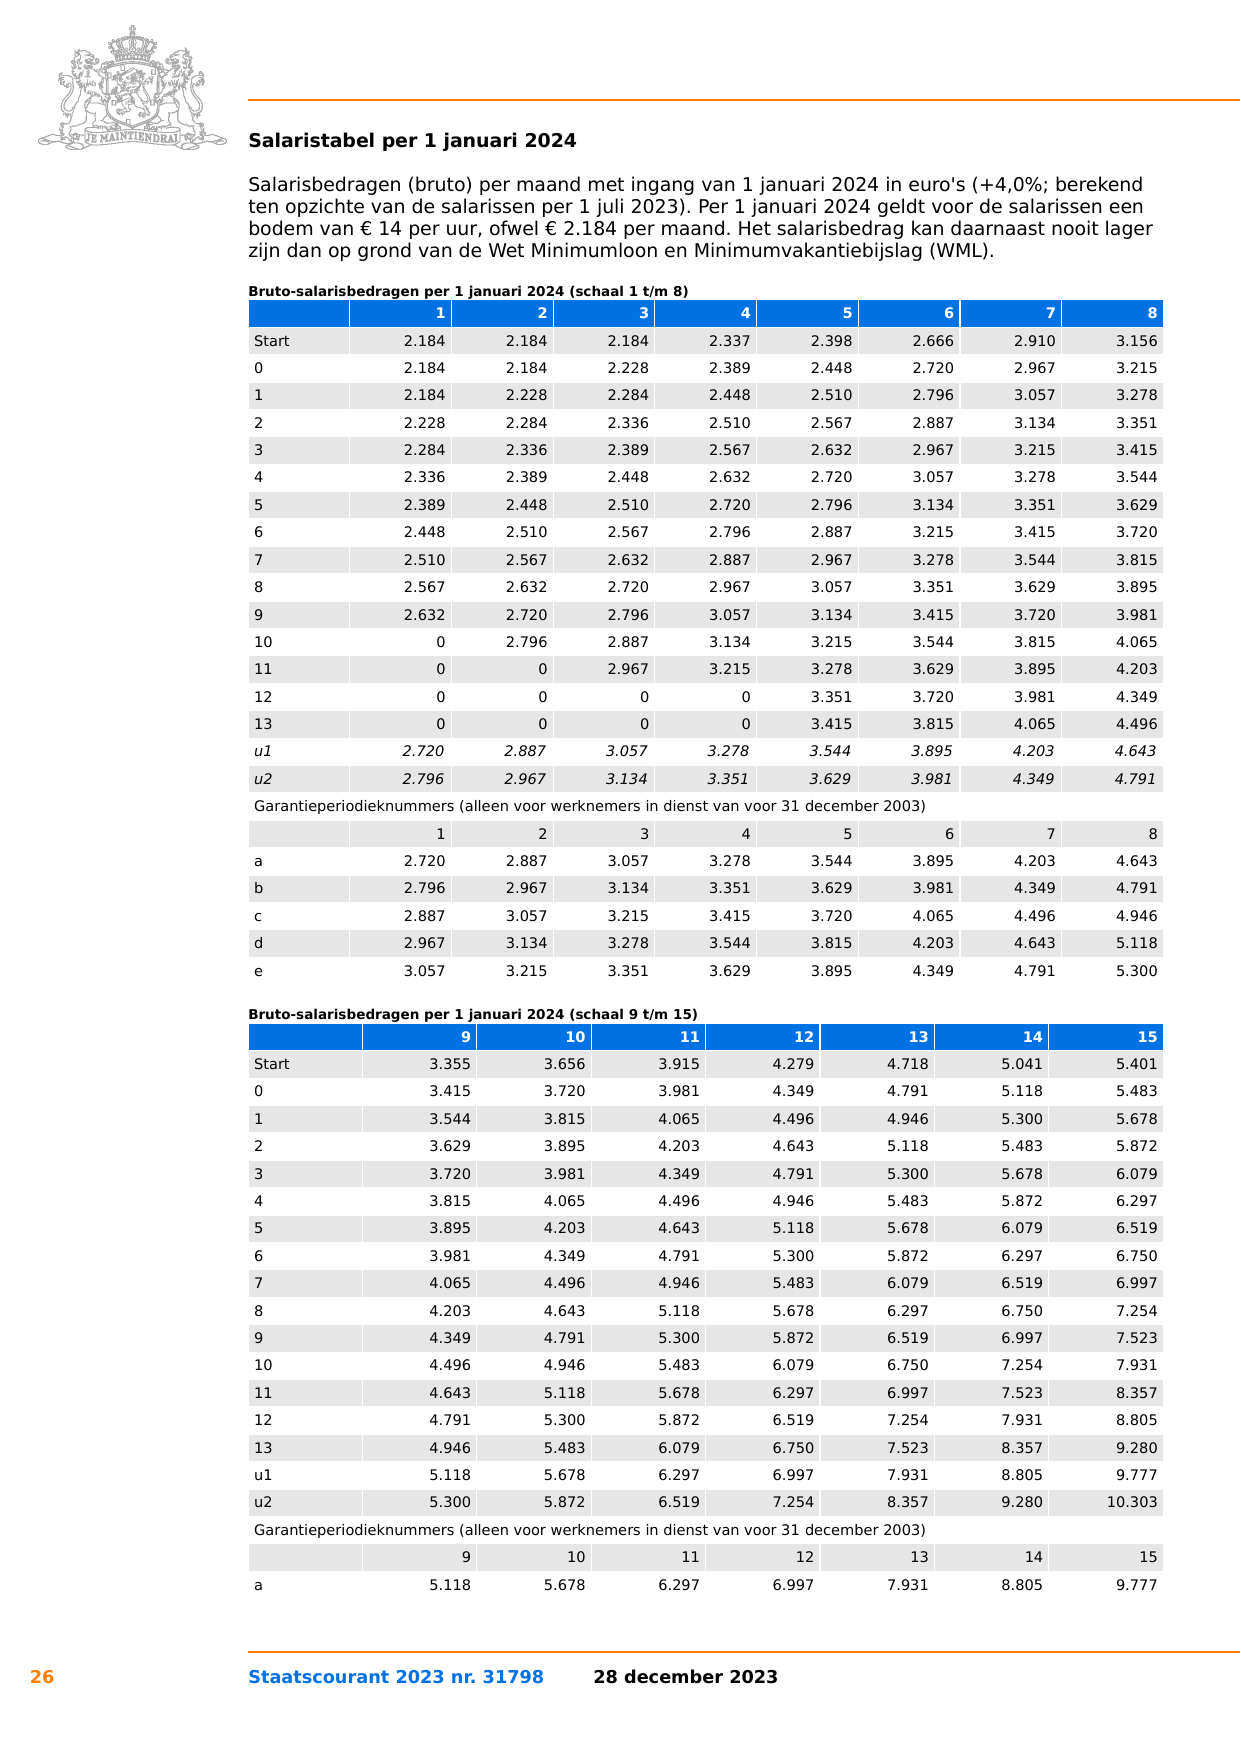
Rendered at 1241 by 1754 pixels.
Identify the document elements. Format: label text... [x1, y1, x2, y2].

table_cell 11 [249, 656, 349, 683]
table_cell 3.629 [757, 876, 858, 902]
table_cell 3.815 [1062, 547, 1163, 573]
table_cell 2 [452, 300, 553, 327]
table_cell 5.872 [706, 1325, 819, 1352]
table_cell 4.791 [961, 958, 1061, 984]
table_cell 2.389 [655, 355, 756, 381]
table_cell 2.666 [859, 328, 959, 354]
table_cell 2.796 [859, 383, 959, 409]
table_cell 4.349 [1062, 684, 1163, 710]
table_cell 2.567 [554, 520, 654, 546]
table_cell [249, 1024, 362, 1050]
table_cell 9.777 [1049, 1462, 1163, 1488]
table_cell 6.297 [1049, 1188, 1163, 1214]
table_header Bruto-salarisbedragen per 1 januari 2024 (schaal 9 t/m 15) [248, 1007, 1163, 1023]
table_cell 3.134 [757, 602, 858, 628]
table_cell 4.643 [1062, 848, 1163, 874]
table_cell 3.629 [363, 1134, 476, 1160]
table_cell 3.981 [961, 684, 1061, 710]
table_cell 0 [655, 711, 756, 738]
table_cell 4.203 [1062, 656, 1163, 683]
table_cell 5.300 [592, 1325, 705, 1352]
table_cell 3.215 [859, 520, 959, 546]
table_cell 5.872 [821, 1243, 934, 1269]
table_cell 4.946 [477, 1353, 591, 1379]
table_cell 5.118 [363, 1462, 476, 1488]
table_cell 8.357 [935, 1435, 1048, 1461]
table_cell 3.915 [592, 1051, 705, 1078]
table_cell 7 [961, 821, 1061, 847]
table_cell 3.355 [363, 1051, 476, 1078]
table_cell 10 [249, 1353, 362, 1379]
table_cell 5.118 [592, 1298, 705, 1324]
table_cell 0 [452, 684, 553, 710]
table_cell 4.791 [592, 1243, 705, 1269]
table_cell 3.544 [859, 629, 959, 655]
table_cell e [249, 958, 349, 984]
table_cell 0 [249, 1079, 362, 1105]
table_cell 6.079 [592, 1435, 705, 1461]
table_cell 4.496 [363, 1353, 476, 1379]
table_cell 5.678 [477, 1462, 591, 1488]
table_cell 2.510 [757, 383, 858, 409]
table_cell 5 [249, 1216, 362, 1242]
table_cell 2.632 [350, 602, 451, 628]
table_cell 3.057 [655, 602, 756, 628]
table_cell 2.720 [350, 739, 451, 765]
table_cell 10.303 [1049, 1490, 1163, 1516]
table_cell 2.567 [757, 410, 858, 436]
table_cell 7.523 [1049, 1325, 1163, 1352]
table_cell 6.519 [592, 1490, 705, 1516]
table_cell 4.946 [1062, 903, 1163, 929]
table_cell 2.720 [452, 602, 553, 628]
table_cell 9.280 [935, 1490, 1048, 1516]
table_cell 2.448 [757, 355, 858, 381]
table_cell 2.336 [554, 410, 654, 436]
table_cell 4.791 [1062, 876, 1163, 902]
table_cell 5 [757, 300, 858, 327]
table_cell 2.887 [554, 629, 654, 655]
table_cell 9.280 [1049, 1435, 1163, 1461]
table_cell 1 [350, 821, 451, 847]
table_cell 9 [363, 1024, 476, 1050]
table_cell 15 [1049, 1024, 1163, 1050]
table_cell 3.981 [592, 1079, 705, 1105]
table_cell 3 [554, 821, 654, 847]
table_cell 3.895 [1062, 574, 1163, 601]
table_cell 2.389 [350, 492, 451, 518]
table_cell 3.815 [859, 711, 959, 738]
table_cell 3.815 [477, 1106, 591, 1132]
table_cell 5.872 [592, 1408, 705, 1434]
table_cell 3.895 [477, 1134, 591, 1160]
table_cell 4.203 [477, 1216, 591, 1242]
table_cell 7.523 [935, 1380, 1048, 1406]
table_cell 6.997 [821, 1380, 934, 1406]
table_cell 3.981 [477, 1161, 591, 1187]
table_cell 6.297 [592, 1462, 705, 1488]
table_cell 7.523 [821, 1435, 934, 1461]
table_cell 4.643 [363, 1380, 476, 1406]
table_cell 6 [249, 1243, 362, 1269]
table_cell [249, 821, 349, 847]
table_cell 2.796 [757, 492, 858, 518]
table_cell 7.931 [1049, 1353, 1163, 1379]
table_cell Garantieperiodieknummers (alleen voor werknemers in dienst van voor 31 december 2003) [249, 794, 1163, 820]
table_cell 3.351 [961, 492, 1061, 518]
table_cell 7 [961, 300, 1061, 327]
table_cell 10 [477, 1544, 591, 1571]
table_cell 2.887 [350, 903, 451, 929]
table_cell 3.134 [859, 492, 959, 518]
table_cell c [249, 903, 349, 929]
table_cell 4.349 [363, 1325, 476, 1352]
table_cell 2.336 [350, 465, 451, 491]
table_cell 3.351 [655, 876, 756, 902]
table_cell 3.981 [363, 1243, 476, 1269]
table_cell 2.389 [452, 465, 553, 491]
table_cell 6.997 [1049, 1270, 1163, 1297]
table_cell 4.349 [961, 876, 1061, 902]
table_cell 4.065 [1062, 629, 1163, 655]
table_cell 5.483 [592, 1353, 705, 1379]
table_cell 3.156 [1062, 328, 1163, 354]
table_cell 2.184 [452, 355, 553, 381]
table_cell 4.496 [961, 903, 1061, 929]
table_cell 3.278 [655, 739, 756, 765]
table_cell 1 [350, 300, 451, 327]
table_cell 2.796 [554, 602, 654, 628]
table_cell 7.254 [1049, 1298, 1163, 1324]
table_cell 2.632 [554, 547, 654, 573]
table_cell 5.300 [935, 1106, 1048, 1132]
table_cell 8.805 [935, 1462, 1048, 1488]
table_cell 0 [554, 684, 654, 710]
table_cell 6 [859, 300, 959, 327]
table_cell 4.349 [859, 958, 959, 984]
table_cell 5.118 [821, 1134, 934, 1160]
table_cell 5.483 [477, 1435, 591, 1461]
table_cell 3.720 [859, 684, 959, 710]
table_cell 3.544 [757, 739, 858, 765]
table_cell 0 [655, 684, 756, 710]
table_cell 4.496 [592, 1188, 705, 1214]
table_cell 15 [1049, 1544, 1163, 1571]
table_cell 4 [249, 1188, 362, 1214]
table_cell 4.349 [706, 1079, 819, 1105]
table_cell 6 [249, 520, 349, 546]
table_cell 8.357 [821, 1490, 934, 1516]
table_cell 3.981 [1062, 602, 1163, 628]
table_cell 6.750 [706, 1435, 819, 1461]
table_cell 12 [706, 1544, 819, 1571]
table_cell 4.065 [961, 711, 1061, 738]
table_cell 1 [249, 383, 349, 409]
table_cell 8 [249, 1298, 362, 1324]
table_cell 5.401 [1049, 1051, 1163, 1078]
table_cell 2.567 [655, 437, 756, 464]
table_cell 2 [452, 821, 553, 847]
table_cell 3.215 [961, 437, 1061, 464]
table_cell 3.057 [452, 903, 553, 929]
table_cell 2.337 [655, 328, 756, 354]
table_cell 3.215 [554, 903, 654, 929]
table_cell 3.895 [961, 656, 1061, 683]
table_cell 13 [249, 711, 349, 738]
table_cell 5.300 [363, 1490, 476, 1516]
table_cell 10 [477, 1024, 591, 1050]
table_cell 3.134 [655, 629, 756, 655]
table_cell 4.643 [477, 1298, 591, 1324]
table_cell 2.967 [452, 876, 553, 902]
table_cell 4.791 [821, 1079, 934, 1105]
table_cell 6.079 [1049, 1161, 1163, 1187]
table_cell [249, 1544, 362, 1571]
table_cell 5.872 [477, 1490, 591, 1516]
table_cell 3.629 [757, 766, 858, 792]
table_cell 2.720 [859, 355, 959, 381]
table_cell 14 [935, 1544, 1048, 1571]
table_cell 3.629 [1062, 492, 1163, 518]
table_cell 3.981 [859, 766, 959, 792]
table_cell 2.510 [452, 520, 553, 546]
table_cell 5.678 [706, 1298, 819, 1324]
table_cell 2.567 [350, 574, 451, 601]
table_cell 6.519 [1049, 1216, 1163, 1242]
table_cell 3.278 [554, 930, 654, 957]
table_cell 3 [554, 300, 654, 327]
table_cell 9 [363, 1544, 476, 1571]
table_cell 2.796 [350, 876, 451, 902]
table_cell 3.981 [859, 876, 959, 902]
table_cell 4.496 [477, 1270, 591, 1297]
table_cell 2.632 [757, 437, 858, 464]
table_cell 2.910 [961, 328, 1061, 354]
table_cell 5.300 [1062, 958, 1163, 984]
table_cell 3.720 [1062, 520, 1163, 546]
table_cell u2 [249, 766, 349, 792]
table_cell 7.931 [821, 1572, 934, 1598]
table_cell 3.134 [452, 930, 553, 957]
table_cell 4.065 [592, 1106, 705, 1132]
table_cell 4.349 [477, 1243, 591, 1269]
table_cell 5.483 [1049, 1079, 1163, 1105]
table_cell 3.629 [655, 958, 756, 984]
table_cell 3.057 [554, 848, 654, 874]
table_cell 2.184 [452, 328, 553, 354]
table_cell 5.118 [477, 1380, 591, 1406]
table_cell 3.720 [757, 903, 858, 929]
table_cell 2.228 [350, 410, 451, 436]
table_cell [249, 300, 349, 327]
table_cell 6.297 [935, 1243, 1048, 1269]
table_cell 4.065 [859, 903, 959, 929]
table_cell Start [249, 1051, 362, 1078]
table_cell 4.718 [821, 1051, 934, 1078]
table_cell 6.997 [935, 1325, 1048, 1352]
table_cell 8.357 [1049, 1380, 1163, 1406]
table_cell 2.796 [655, 520, 756, 546]
table_cell 2.184 [350, 383, 451, 409]
table_cell 2.632 [655, 465, 756, 491]
table_cell 2.228 [554, 355, 654, 381]
table_cell 2.398 [757, 328, 858, 354]
table_cell 3.278 [655, 848, 756, 874]
table_cell 5 [249, 492, 349, 518]
table_cell 0 [350, 684, 451, 710]
table_cell 13 [821, 1544, 934, 1571]
table_cell 6.519 [706, 1408, 819, 1434]
table_cell 3.544 [363, 1106, 476, 1132]
table_cell 4.496 [1062, 711, 1163, 738]
table_cell 5.872 [935, 1188, 1048, 1214]
table_cell 3.815 [961, 629, 1061, 655]
table_cell 2.967 [350, 930, 451, 957]
table_cell d [249, 930, 349, 957]
table_cell 3.351 [1062, 410, 1163, 436]
table_cell 3.544 [757, 848, 858, 874]
table_cell 0 [249, 355, 349, 381]
table_cell Garantieperiodieknummers (alleen voor werknemers in dienst van voor 31 december 2003) [249, 1517, 1163, 1543]
table_cell 5.483 [935, 1134, 1048, 1160]
table_cell 0 [350, 656, 451, 683]
table_cell 4.065 [477, 1188, 591, 1214]
table_cell 5.678 [821, 1216, 934, 1242]
table_cell 7.931 [935, 1408, 1048, 1434]
table_cell 7.254 [821, 1408, 934, 1434]
table_cell 2.184 [554, 328, 654, 354]
table_cell 5.300 [477, 1408, 591, 1434]
table_cell 3.057 [859, 465, 959, 491]
subtitle Salaristabel per 1 januari 2024 [248, 130, 1163, 152]
table_cell 12 [249, 684, 349, 710]
table_cell 5.118 [363, 1572, 476, 1598]
table_cell 4.946 [706, 1188, 819, 1214]
table_cell 3.134 [554, 766, 654, 792]
table_cell 3.134 [554, 876, 654, 902]
table_cell 9 [249, 602, 349, 628]
table_cell 5.678 [592, 1380, 705, 1406]
table_cell 3.215 [757, 629, 858, 655]
table_cell 3.351 [757, 684, 858, 710]
table_cell 3.544 [961, 547, 1061, 573]
table_cell 3.278 [1062, 383, 1163, 409]
table_cell 2.720 [655, 492, 756, 518]
table_cell 4.203 [592, 1134, 705, 1160]
table_cell 4.643 [961, 930, 1061, 957]
table_cell 2.967 [961, 355, 1061, 381]
table_cell 2.448 [452, 492, 553, 518]
table_cell 5.678 [477, 1572, 591, 1598]
table_cell 7.254 [935, 1353, 1048, 1379]
table_cell 3.629 [859, 656, 959, 683]
table_cell 5.678 [935, 1161, 1048, 1187]
table_cell 2.967 [757, 547, 858, 573]
table_cell 4.349 [961, 766, 1061, 792]
table_cell 8.805 [1049, 1408, 1163, 1434]
table_cell 4.946 [821, 1106, 934, 1132]
table_cell 5.118 [706, 1216, 819, 1242]
table_cell 2.510 [655, 410, 756, 436]
table_cell 6.750 [1049, 1243, 1163, 1269]
table_cell 5.483 [706, 1270, 819, 1297]
table_cell 3.544 [1062, 465, 1163, 491]
table_cell 4.279 [706, 1051, 819, 1078]
table_cell 6.750 [821, 1353, 934, 1379]
table_cell 2.389 [554, 437, 654, 464]
table_cell 6.297 [706, 1380, 819, 1406]
table_cell 3.278 [961, 465, 1061, 491]
table_cell u2 [249, 1490, 362, 1516]
table_cell 0 [452, 656, 553, 683]
table_cell 4 [655, 300, 756, 327]
table_cell u1 [249, 1462, 362, 1488]
table_cell 5.872 [1049, 1134, 1163, 1160]
table_header Bruto-salarisbedragen per 1 januari 2024 (schaal 1 t/m 8) [248, 284, 1163, 299]
table_cell 4.203 [961, 739, 1061, 765]
table_cell 3.415 [363, 1079, 476, 1105]
table_cell 4.643 [1062, 739, 1163, 765]
table_cell 2.967 [655, 574, 756, 601]
table_cell 3.057 [961, 383, 1061, 409]
table_cell 0 [350, 711, 451, 738]
table_cell 1 [249, 1106, 362, 1132]
table_cell 4 [655, 821, 756, 847]
table_cell 2.284 [452, 410, 553, 436]
table_cell 5.118 [935, 1079, 1048, 1105]
table_cell 3 [249, 437, 349, 464]
table_cell 0 [554, 711, 654, 738]
table_cell 8 [249, 574, 349, 601]
table_cell 3.278 [757, 656, 858, 683]
table_cell 6.079 [935, 1216, 1048, 1242]
table_cell 3.895 [859, 848, 959, 874]
table_cell 4.643 [706, 1134, 819, 1160]
table_cell 2.720 [350, 848, 451, 874]
table_cell 14 [935, 1024, 1048, 1050]
table_cell 8 [1062, 821, 1163, 847]
table_cell 3.415 [655, 903, 756, 929]
table_cell 8 [1062, 300, 1163, 327]
table_cell 2.284 [350, 437, 451, 464]
table_cell 3.215 [452, 958, 553, 984]
table_cell 7.254 [706, 1490, 819, 1516]
table_cell 0 [350, 629, 451, 655]
table_cell 7 [249, 547, 349, 573]
table_cell 2.967 [554, 656, 654, 683]
table_cell 4.791 [477, 1325, 591, 1352]
table_cell 2.720 [757, 465, 858, 491]
table_cell 2.796 [452, 629, 553, 655]
table_cell 5.118 [1062, 930, 1163, 957]
table_cell 2.510 [554, 492, 654, 518]
table_cell 3.815 [757, 930, 858, 957]
table_cell 4.791 [363, 1408, 476, 1434]
table_cell 3.815 [363, 1188, 476, 1214]
table_cell 2.284 [554, 383, 654, 409]
table_cell 3.720 [363, 1161, 476, 1187]
table_cell 2.184 [350, 355, 451, 381]
table_cell 2.887 [655, 547, 756, 573]
table_cell 3.656 [477, 1051, 591, 1078]
picture [38, 25, 227, 150]
table_cell 10 [249, 629, 349, 655]
table_cell 4.791 [1062, 766, 1163, 792]
table_cell 3.215 [1062, 355, 1163, 381]
table_cell 2.796 [350, 766, 451, 792]
table_cell 2.887 [452, 739, 553, 765]
table_cell 2.567 [452, 547, 553, 573]
table_cell 2.448 [655, 383, 756, 409]
table_cell 11 [249, 1380, 362, 1406]
table_cell 2.448 [350, 520, 451, 546]
table_cell 3.629 [961, 574, 1061, 601]
table_cell 2.228 [452, 383, 553, 409]
table_cell 3.415 [1062, 437, 1163, 464]
table_cell 4.203 [859, 930, 959, 957]
table_cell 13 [249, 1435, 362, 1461]
table_cell 6.997 [706, 1572, 819, 1598]
table_cell 12 [706, 1024, 819, 1050]
table_cell 6 [859, 821, 959, 847]
table_cell 2.887 [757, 520, 858, 546]
table_cell 4 [249, 465, 349, 491]
table_cell a [249, 1572, 362, 1598]
table_cell 9 [249, 1325, 362, 1352]
table_cell 4.203 [363, 1298, 476, 1324]
table_cell 6.297 [592, 1572, 705, 1598]
table_cell 3.720 [477, 1079, 591, 1105]
table_cell 2 [249, 410, 349, 436]
table_cell 2.632 [452, 574, 553, 601]
table_cell 9.777 [1049, 1572, 1163, 1598]
table_cell 8.805 [935, 1572, 1048, 1598]
table_cell 3.415 [859, 602, 959, 628]
table_cell 11 [592, 1024, 705, 1050]
table_cell 6.750 [935, 1298, 1048, 1324]
table_cell b [249, 876, 349, 902]
table_cell 3.895 [757, 958, 858, 984]
table_cell 4.946 [592, 1270, 705, 1297]
table_cell 2.967 [859, 437, 959, 464]
table_cell 7 [249, 1270, 362, 1297]
table_cell 12 [249, 1408, 362, 1434]
table_cell Start [249, 328, 349, 354]
table_cell 2.887 [452, 848, 553, 874]
table_cell a [249, 848, 349, 874]
table_cell 4.203 [961, 848, 1061, 874]
table_cell 3.895 [859, 739, 959, 765]
table_cell 5.300 [821, 1161, 934, 1187]
table_cell 6.079 [821, 1270, 934, 1297]
table_cell 0 [452, 711, 553, 738]
table_cell 3.057 [350, 958, 451, 984]
table_cell 4.349 [592, 1161, 705, 1187]
table_cell 4.791 [706, 1161, 819, 1187]
table_cell 6.519 [821, 1325, 934, 1352]
table_cell 3.544 [655, 930, 756, 957]
table_cell 3.415 [757, 711, 858, 738]
table_cell 2.887 [859, 410, 959, 436]
table_cell 2.184 [350, 328, 451, 354]
table_cell 2.448 [554, 465, 654, 491]
table_cell 6.519 [935, 1270, 1048, 1297]
table_cell 2.967 [452, 766, 553, 792]
table_cell 3.134 [961, 410, 1061, 436]
table_cell 2.720 [554, 574, 654, 601]
table_cell 5.678 [1049, 1106, 1163, 1132]
table_cell 5.041 [935, 1051, 1048, 1078]
table_cell 5.300 [706, 1243, 819, 1269]
table_cell 13 [821, 1024, 934, 1050]
table_cell 3 [249, 1161, 362, 1187]
table_cell 2.510 [350, 547, 451, 573]
table_cell 4.643 [592, 1216, 705, 1242]
table_cell 3.351 [859, 574, 959, 601]
table_cell 3.895 [363, 1216, 476, 1242]
table_cell 4.496 [706, 1106, 819, 1132]
table_cell 6.079 [706, 1353, 819, 1379]
table_cell 6.997 [706, 1462, 819, 1488]
table_cell 3.057 [554, 739, 654, 765]
table_cell 4.946 [363, 1435, 476, 1461]
table_cell 4.065 [363, 1270, 476, 1297]
table_cell 3.057 [757, 574, 858, 601]
table_cell 11 [592, 1544, 705, 1571]
table_cell u1 [249, 739, 349, 765]
table_cell 3.415 [961, 520, 1061, 546]
text Salarisbedragen (bruto) per maand met ingang van 1 januari 2024 in euro's (+4,0%; berekend ten opzichte van de salarissen per 1 juli 2023). Per 1 januari 2024 geldt voor de salarissen een bodem van € 14 per uur, ofwel € 2.184 per maand. Het salarisbedrag kan daarnaast nooit lager zijn dan op grond van de Wet Minimumloon en Minimumvakantiebijslag (WML). [248, 174, 1163, 262]
table_cell 3.720 [961, 602, 1061, 628]
table_cell 3.351 [554, 958, 654, 984]
table_cell 5.483 [821, 1188, 934, 1214]
table_cell 2 [249, 1134, 362, 1160]
table_cell 7.931 [821, 1462, 934, 1488]
table_cell 2.336 [452, 437, 553, 464]
table_cell 5 [757, 821, 858, 847]
table_cell 3.278 [859, 547, 959, 573]
table_cell 6.297 [821, 1298, 934, 1324]
table_cell 3.351 [655, 766, 756, 792]
table_cell 3.215 [655, 656, 756, 683]
